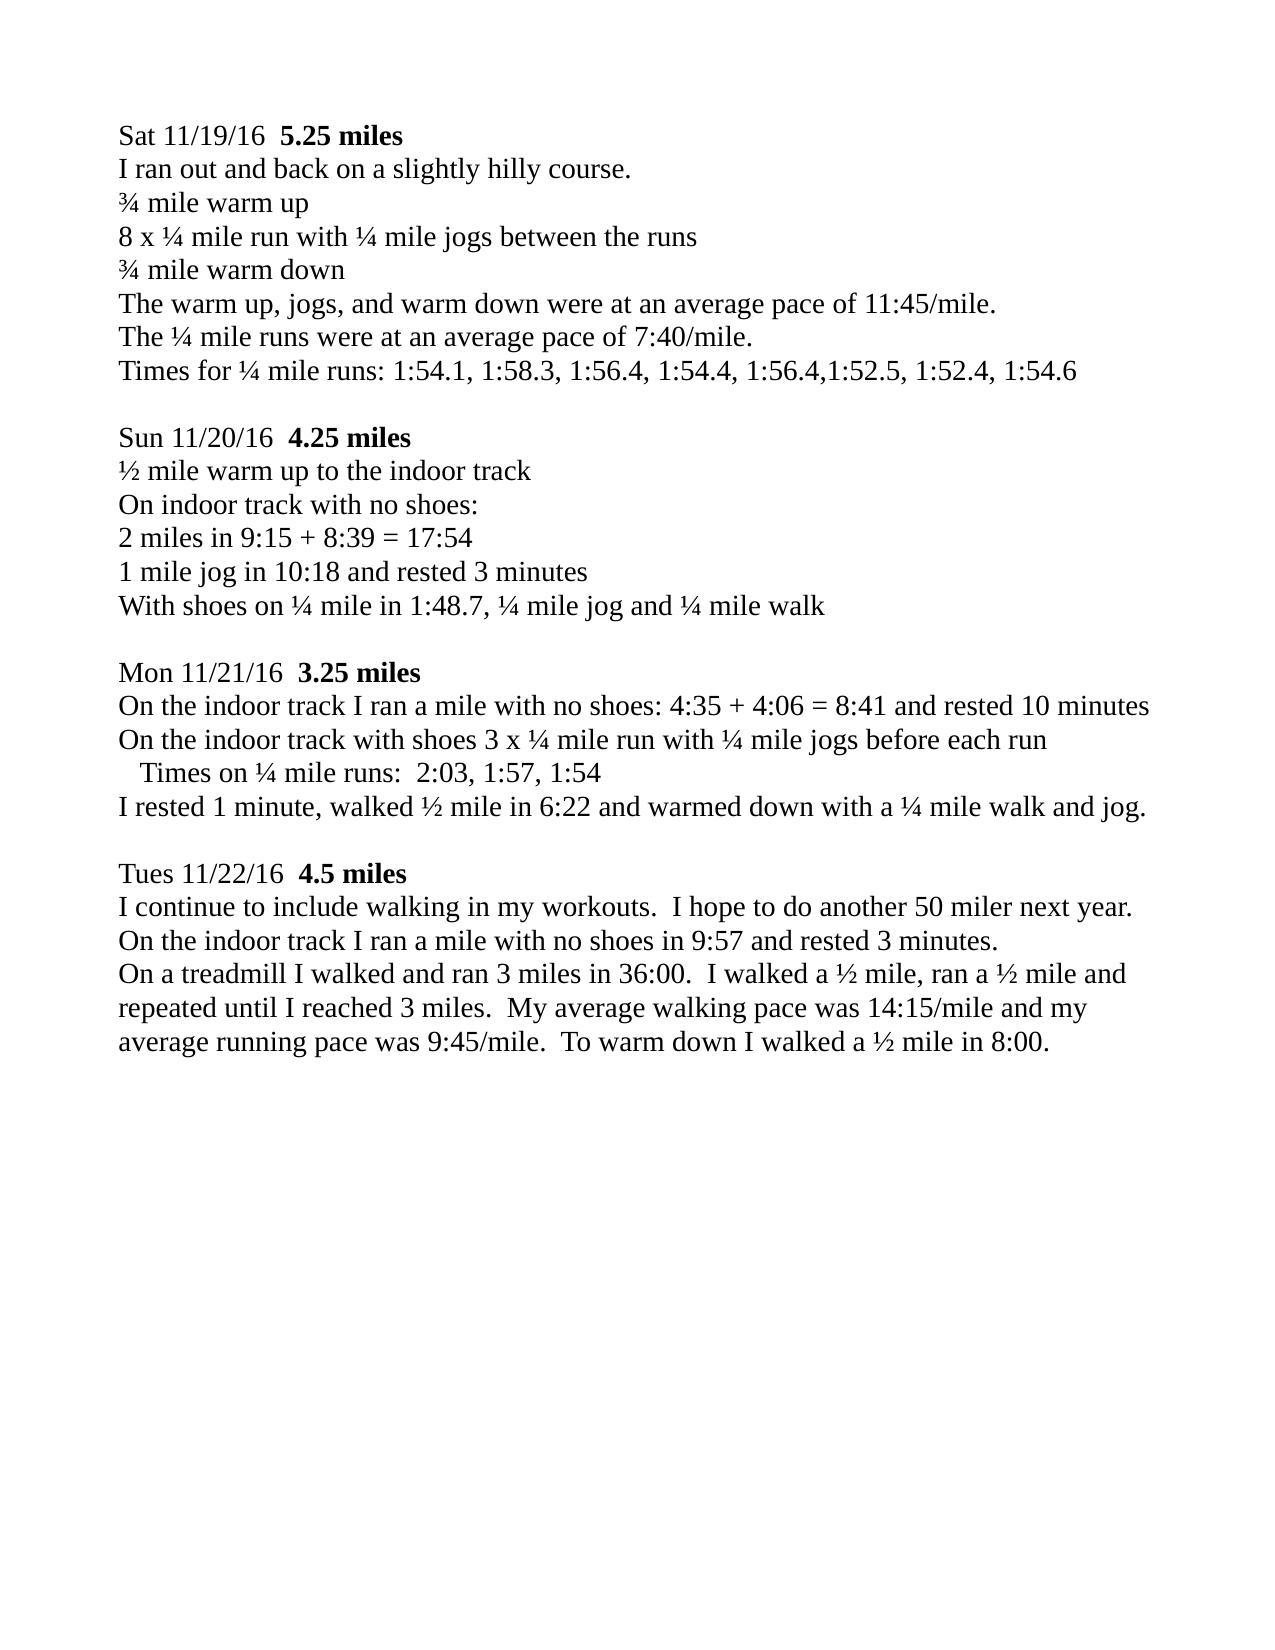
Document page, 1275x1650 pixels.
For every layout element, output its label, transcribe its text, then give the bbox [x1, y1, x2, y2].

text The ¼ mile runs were at an average pace of 7:40/mile. [118, 319, 1157, 353]
text Sun 11/20/16 4.25 miles [118, 420, 1157, 453]
text ½ mile warm up to the indoor track [118, 453, 1157, 487]
text Times on ¼ mile runs: 2:03, 1:57, 1:54 [118, 755, 1157, 789]
text Sat 11/19/16 5.25 miles [118, 118, 1157, 152]
text With shoes on ¼ mile in 1:48.7, ¼ mile jog and ¼ mile walk [118, 588, 1157, 621]
text On the indoor track with shoes 3 x ¼ mile run with ¼ mile jogs before each run [118, 722, 1157, 755]
text On indoor track with no shoes: [118, 487, 1157, 521]
text I continue to include walking in my workouts. I hope to do another 50 miler next year. [118, 889, 1157, 923]
text Mon 11/21/16 3.25 miles [118, 655, 1157, 688]
text On the indoor track I ran a mile with no shoes in 9:57 and rested 3 minutes. [118, 923, 1157, 957]
text ¾ mile warm down [118, 252, 1157, 286]
text I ran out and back on a slightly hilly course. [118, 152, 1157, 185]
text On the indoor track I ran a mile with no shoes: 4:35 + 4:06 = 8:41 and rested 10 minutes [118, 688, 1157, 722]
text Tues 11/22/16 4.5 miles [118, 856, 1157, 889]
text ¾ mile warm up [118, 185, 1157, 219]
text 1 mile jog in 10:18 and rested 3 minutes [118, 554, 1157, 588]
text The warm up, jogs, and warm down were at an average pace of 11:45/mile. [118, 286, 1157, 319]
text I rested 1 minute, walked ½ mile in 6:22 and warmed down with a ¼ mile walk and jog. [118, 789, 1157, 822]
text Times for ¼ mile runs: 1:54.1, 1:58.3, 1:56.4, 1:54.4, 1:56.4,1:52.5, 1:52.4, 1:54.6 [118, 353, 1157, 386]
text 2 miles in 9:15 + 8:39 = 17:54 [118, 521, 1157, 554]
text 8 x ¼ mile run with ¼ mile jogs between the runs [118, 219, 1157, 252]
text On a treadmill I walked and ran 3 miles in 36:00. I walked a ½ mile, ran a ½ mile and repeated until I reached 3 miles. My average walking pace was 14:15/mile and my average running pace was 9:45/mile. To warm down I walked a ½ mile in 8:00. [118, 957, 1157, 1057]
